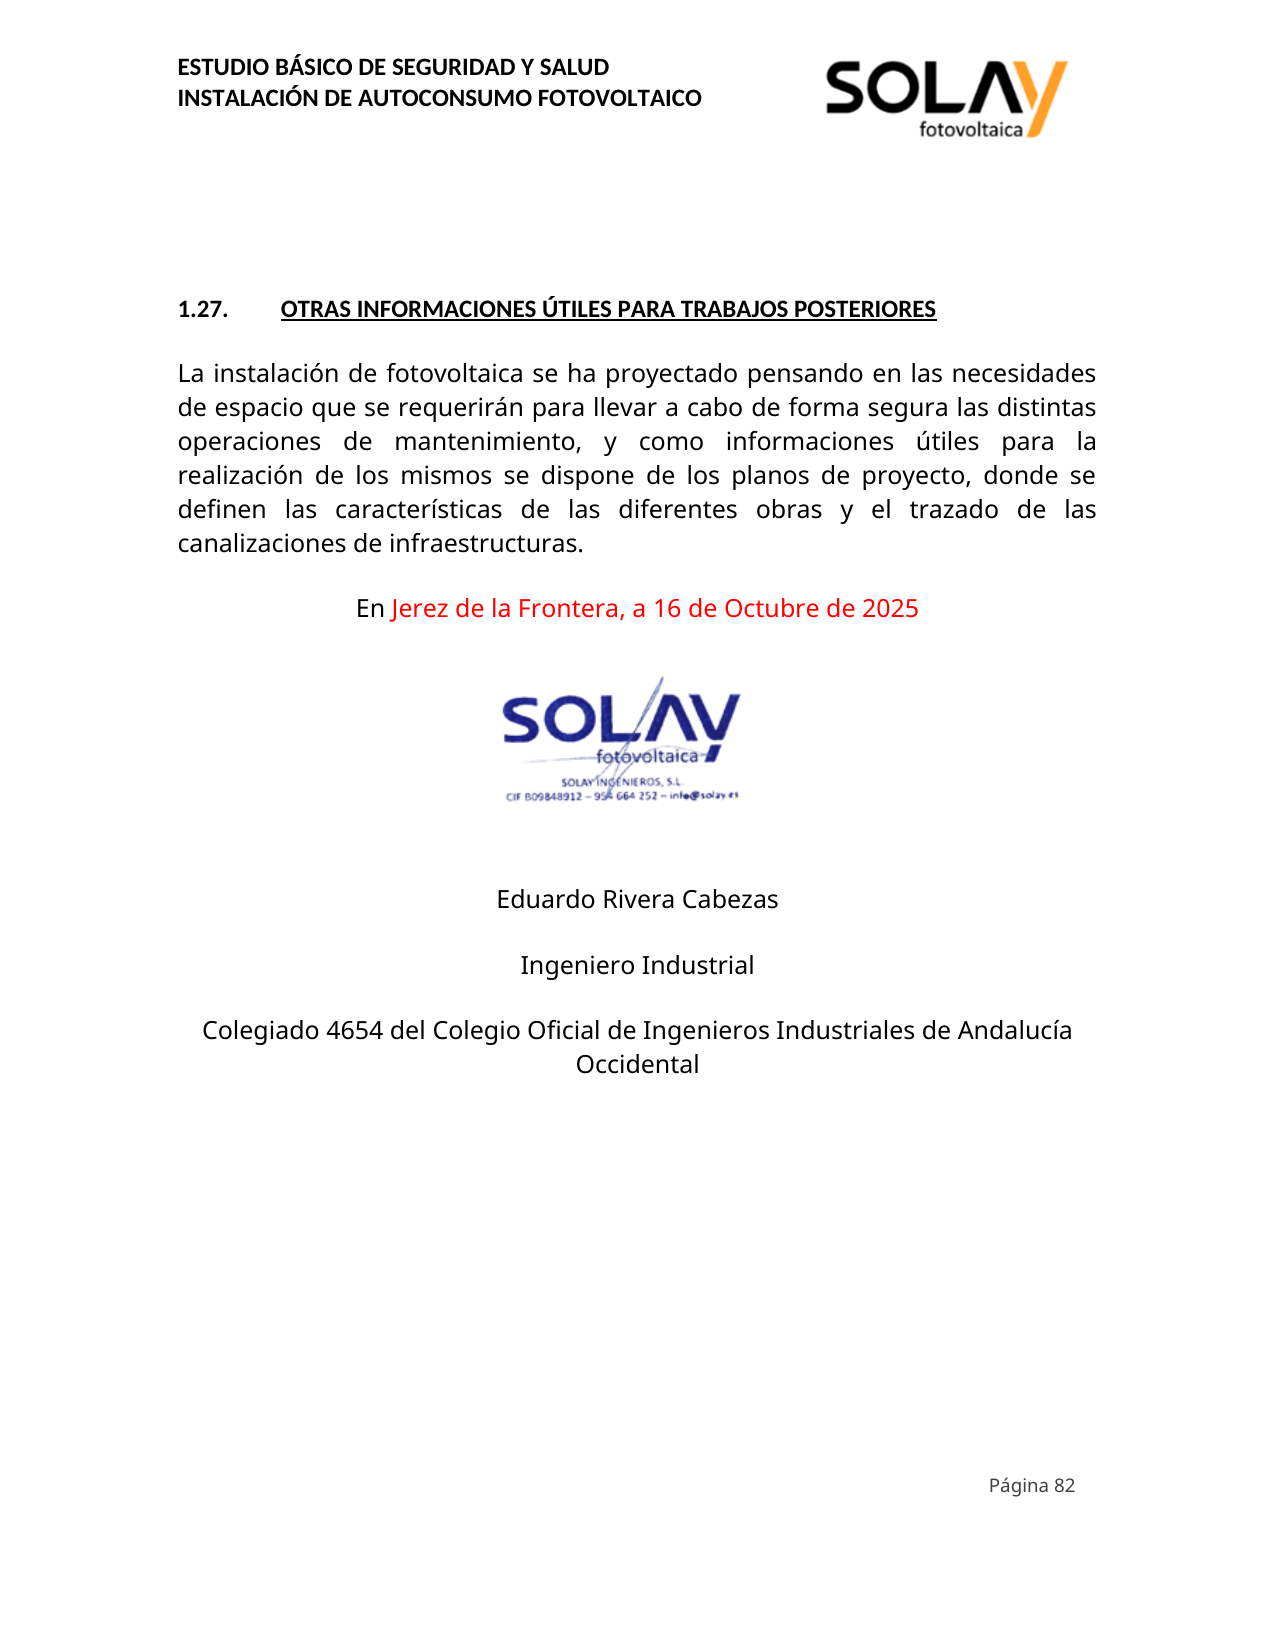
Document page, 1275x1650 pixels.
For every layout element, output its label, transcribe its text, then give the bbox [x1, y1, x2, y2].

text La instalación de fotovoltaica se ha proyectado pensando en las necesidades de espacio que se requerirán para llevar a cabo de forma segura las distintas operaciones de mantenimiento, y como informaciones útiles para la realización de los mismos se dispone de los planos de proyecto, donde se definen las características de las diferentes obras y el trazado de las canalizaciones de infraestructuras. [177, 355, 1098, 560]
text Colegiado 4654 del Colegio Oficial de Ingenieros Industriales de Andalucía Occidental [177, 1013, 1098, 1081]
list OTRAS INFORMACIONES ÚTILES PARA TRABAJOS POSTERIORES [177, 293, 1098, 324]
text Ingeniero Industrial [177, 947, 1098, 981]
text En Jerez de la Frontera, a 16 de Octubre de 2025 [177, 591, 1098, 625]
text Eduardo Rivera Cabezas [177, 882, 1098, 916]
